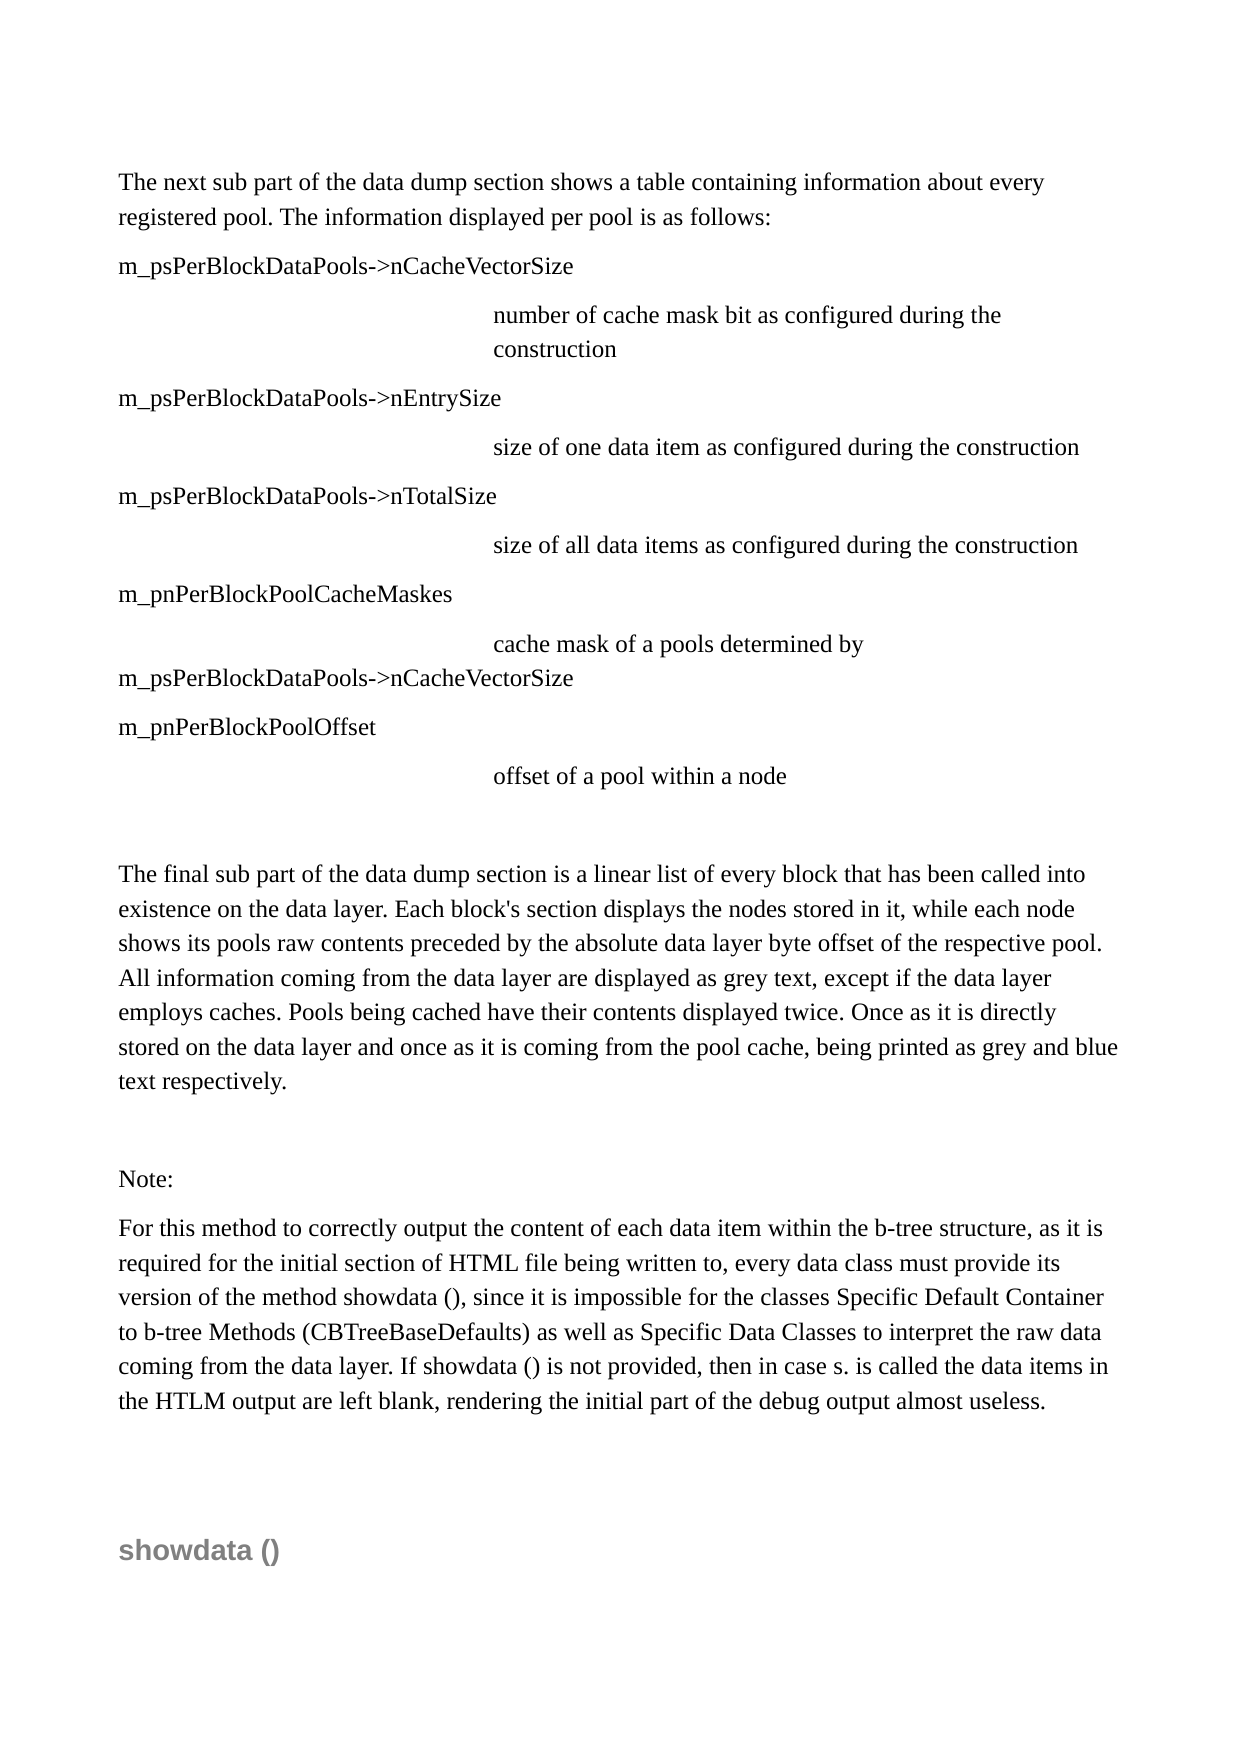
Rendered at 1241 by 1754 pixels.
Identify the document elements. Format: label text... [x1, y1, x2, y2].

text Note: [118, 1164, 1122, 1193]
text The final sub part of the data dump section is a linear list of every block that has been called into existence on the data layer. Each block's section displays the nodes stored in it, while each node shows its pools raw contents preceded by the absolute data layer byte offset of the respective pool. All information coming from the data layer are displayed as grey text, except if the data layer employs caches. Pools being cached have their contents displayed twice. Once as it is directly stored on the data layer and once as it is coming from the pool cache, being printed as grey and blue text respectively. [118, 859, 1122, 1095]
text The next sub part of the data dump section shows a table containing information about every registered pool. The information displayed per pool is as follows: [118, 167, 1122, 230]
text size of all data items as configured during the construction [118, 531, 1122, 559]
text m_pnPerBlockPoolCacheMaskes [118, 579, 1122, 608]
text number of cache mask bit as configured during the construction [118, 300, 1122, 363]
text m_psPerBlockDataPools->nEntrySize [118, 383, 1122, 412]
text m_psPerBlockDataPools->nCacheVectorSize [118, 251, 1122, 279]
text size of one data item as configured during the construction [118, 432, 1122, 461]
text For this method to correctly output the content of each data item within the b-tree structure, as it is required for the initial section of HTML file being written to, every data class must provide its version of the method showdata (), since it is impossible for the classes Specific Default Container to b-tree Methods (CBTreeBaseDefaults) as well as Specific Data Classes to interpret the raw data coming from the data layer. If showdata () is not provided, then in case s. is called the data items in the HTLM output are left blank, rendering the initial part of the debug output almost useless. [118, 1213, 1122, 1414]
subtitle showdata () [118, 1533, 1122, 1567]
text m_psPerBlockDataPools->nTotalSize [118, 481, 1122, 510]
text offset of a pool within a node [118, 761, 1122, 790]
text cache mask of a pools determined by m_psPerBlockDataPools->nCacheVectorSize [118, 629, 1122, 692]
text m_pnPerBlockPoolOffset [118, 712, 1122, 741]
